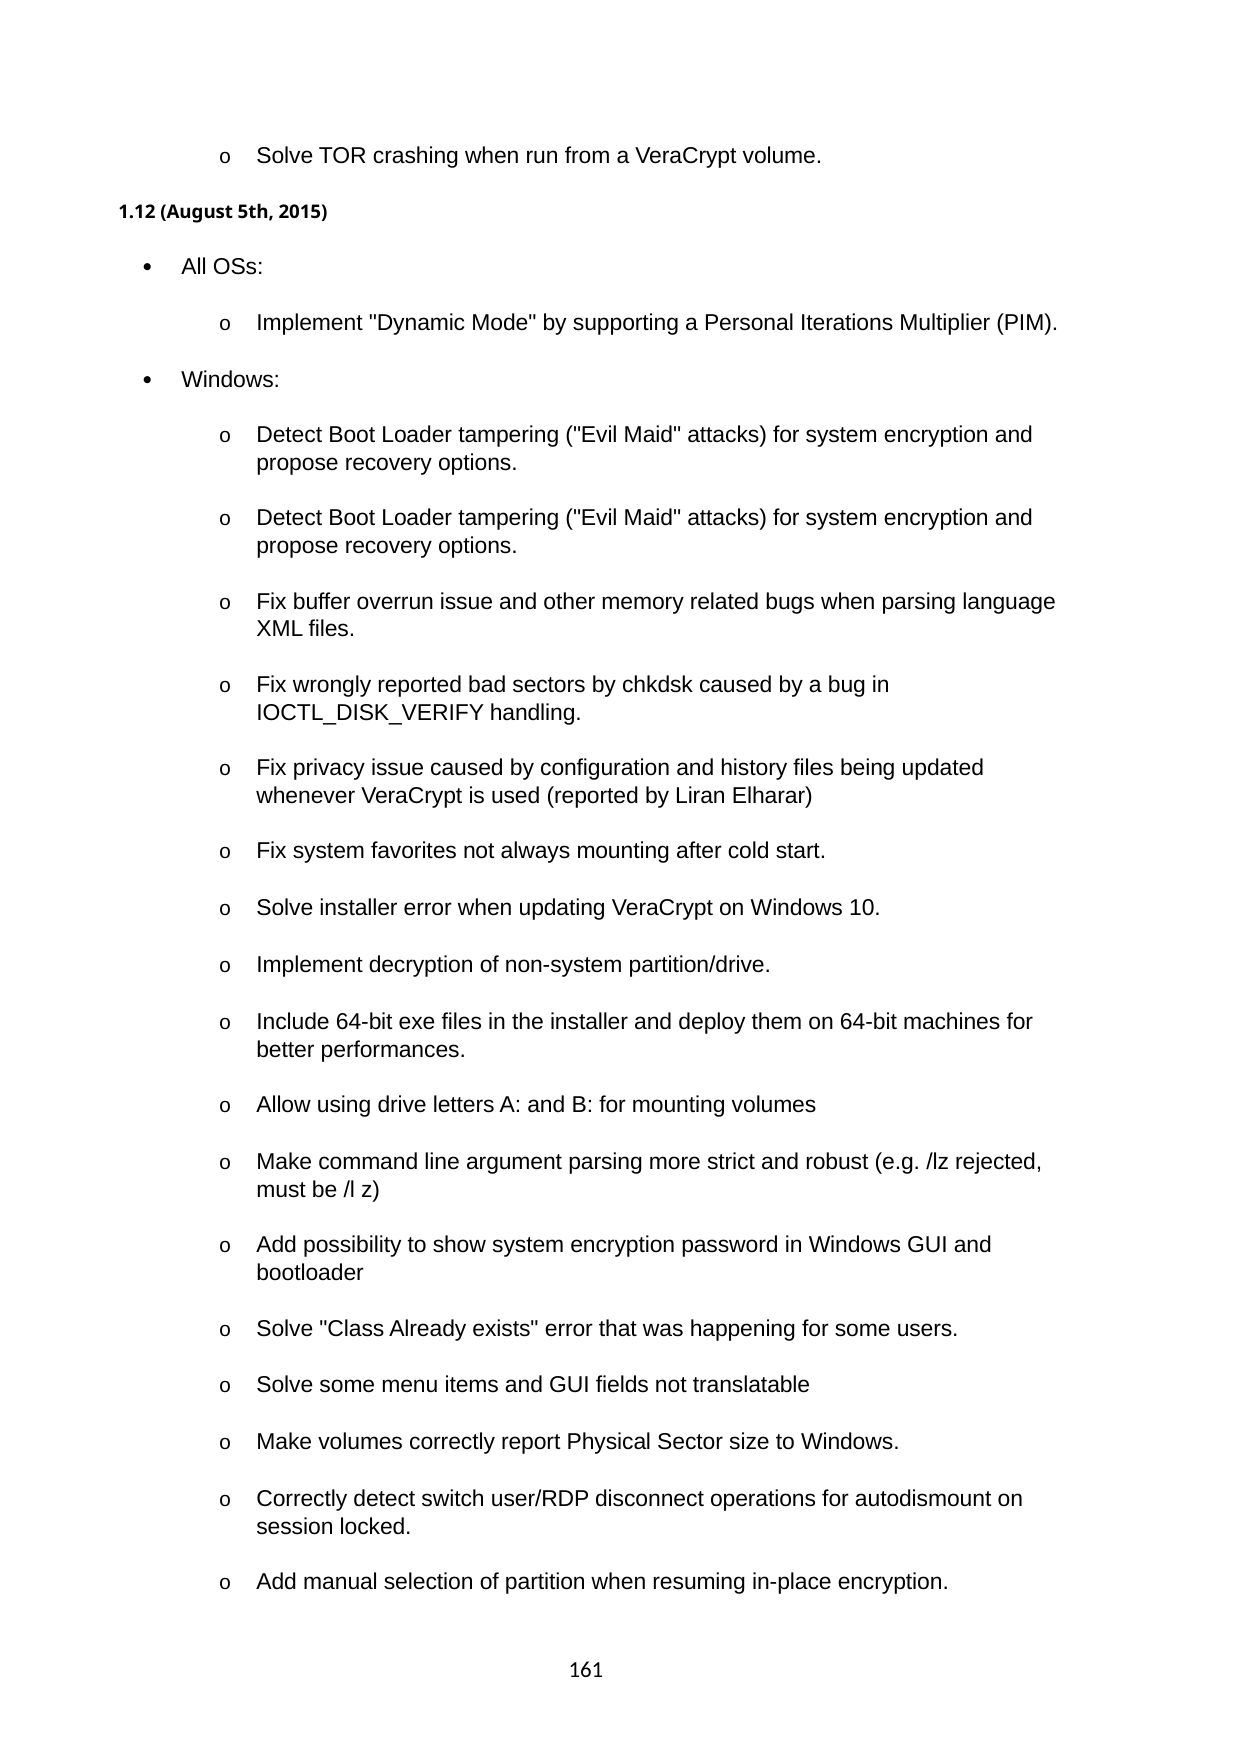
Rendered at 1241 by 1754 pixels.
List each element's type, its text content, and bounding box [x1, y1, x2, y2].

list Implement decryption of non-system partition/drive. [219, 951, 1065, 979]
list Solve TOR crashing when run from a VeraCrypt volume. [219, 142, 1065, 169]
list Add possibility to show system encryption password in Windows GUI and bootloader [219, 1231, 1065, 1285]
list Solve installer error when updating VeraCrypt on Windows 10. [219, 894, 1065, 922]
list Make command line argument parsing more strict and robust (e.g. /lz rejected, must be /l z) [219, 1148, 1065, 1202]
list Correctly detect switch user/RDP disconnect operations for autodismount on session locked. [219, 1485, 1065, 1539]
list Include 64-bit exe files in the installer and deploy them on 64-bit machines for better performances. [219, 1008, 1065, 1062]
list Solve some menu items and GUI fields not translatable [219, 1371, 1065, 1399]
list Solve "Class Already exists" error that was happening for some users. [219, 1314, 1065, 1342]
list Fix privacy issue caused by configuration and history files being updated whenever VeraCrypt is used (reported by Liran Elharar) [219, 754, 1065, 808]
list Detect Boot Loader tampering ("Evil Maid" attacks) for system encryption and propose recovery options. [219, 504, 1065, 558]
list Fix buffer overrun issue and other memory related bugs when parsing language XML files. [219, 588, 1065, 642]
list Fix system favorites not always mounting after cold start. [219, 837, 1065, 865]
list Add manual selection of partition when resuming in-place encryption. [219, 1568, 1065, 1596]
text 1.12 (August 5th, 2015) [118, 198, 1065, 224]
list Implement "Dynamic Mode" by supporting a Personal Iterations Multiplier (PIM). [219, 309, 1065, 336]
list Windows: [144, 366, 1065, 392]
list Allow using drive letters A: and B: for mounting volumes [219, 1091, 1065, 1119]
list Fix wrongly reported bad sectors by chkdsk caused by a bug in IOCTL_DISK_VERIFY handling. [219, 671, 1065, 725]
list Make volumes correctly report Physical Sector size to Windows. [219, 1428, 1065, 1456]
list All OSs: [144, 253, 1065, 279]
list Detect Boot Loader tampering ("Evil Maid" attacks) for system encryption and propose recovery options. [219, 421, 1065, 475]
